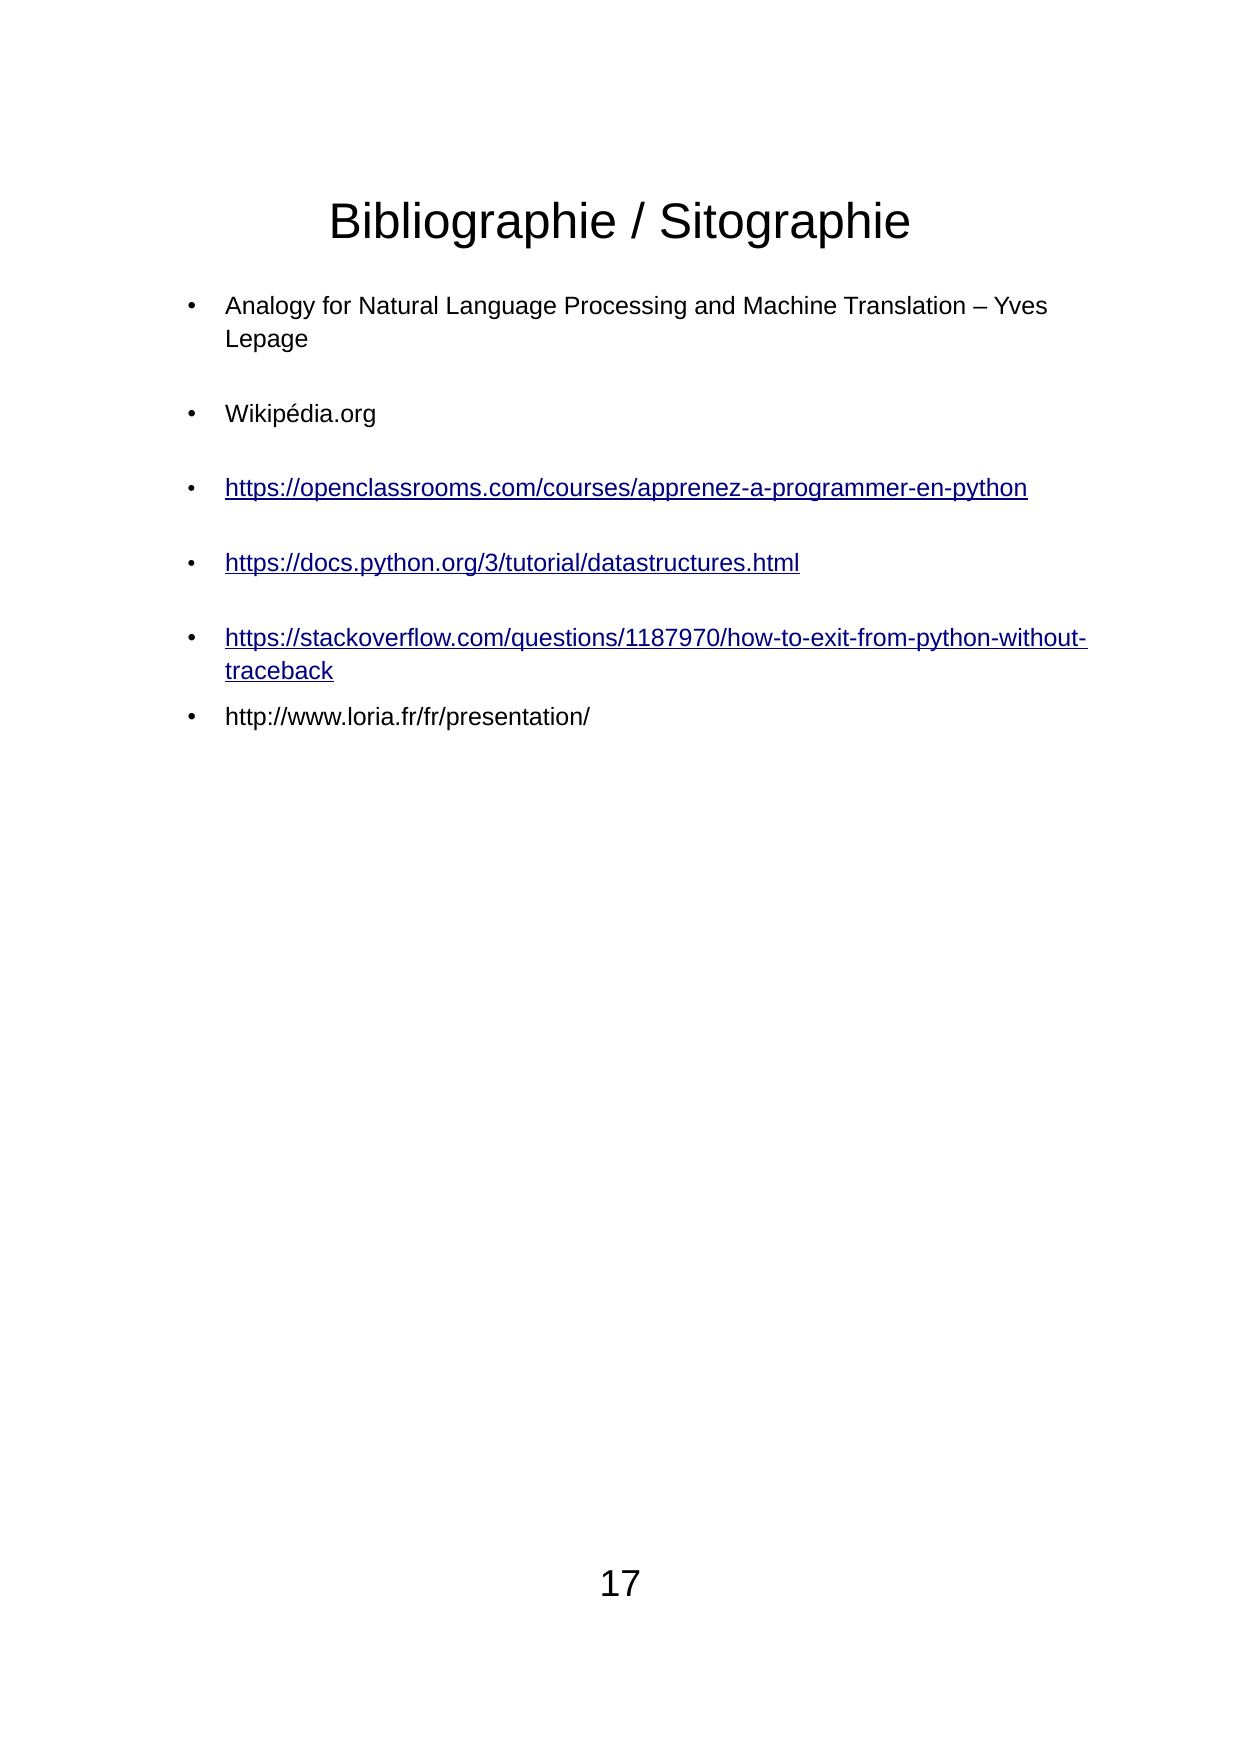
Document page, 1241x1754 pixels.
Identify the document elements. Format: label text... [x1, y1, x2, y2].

subtitle Bibliographie / Sitographie [150, 192, 1090, 249]
list https://stackoverflow.com/questions/1187970/how-to-exit-from-python-without-traceback [187, 623, 1090, 685]
list Wikipédia.org [187, 399, 1090, 427]
list https://docs.python.org/3/tutorial/datastructures.html [187, 548, 1090, 577]
list http://www.loria.fr/fr/presentation/ [187, 701, 1090, 730]
list https://openclassrooms.com/courses/apprenez-a-programmer-en-python [187, 473, 1090, 502]
list Analogy for Natural Language Processing and Machine Translation – Yves Lepage [187, 291, 1090, 353]
